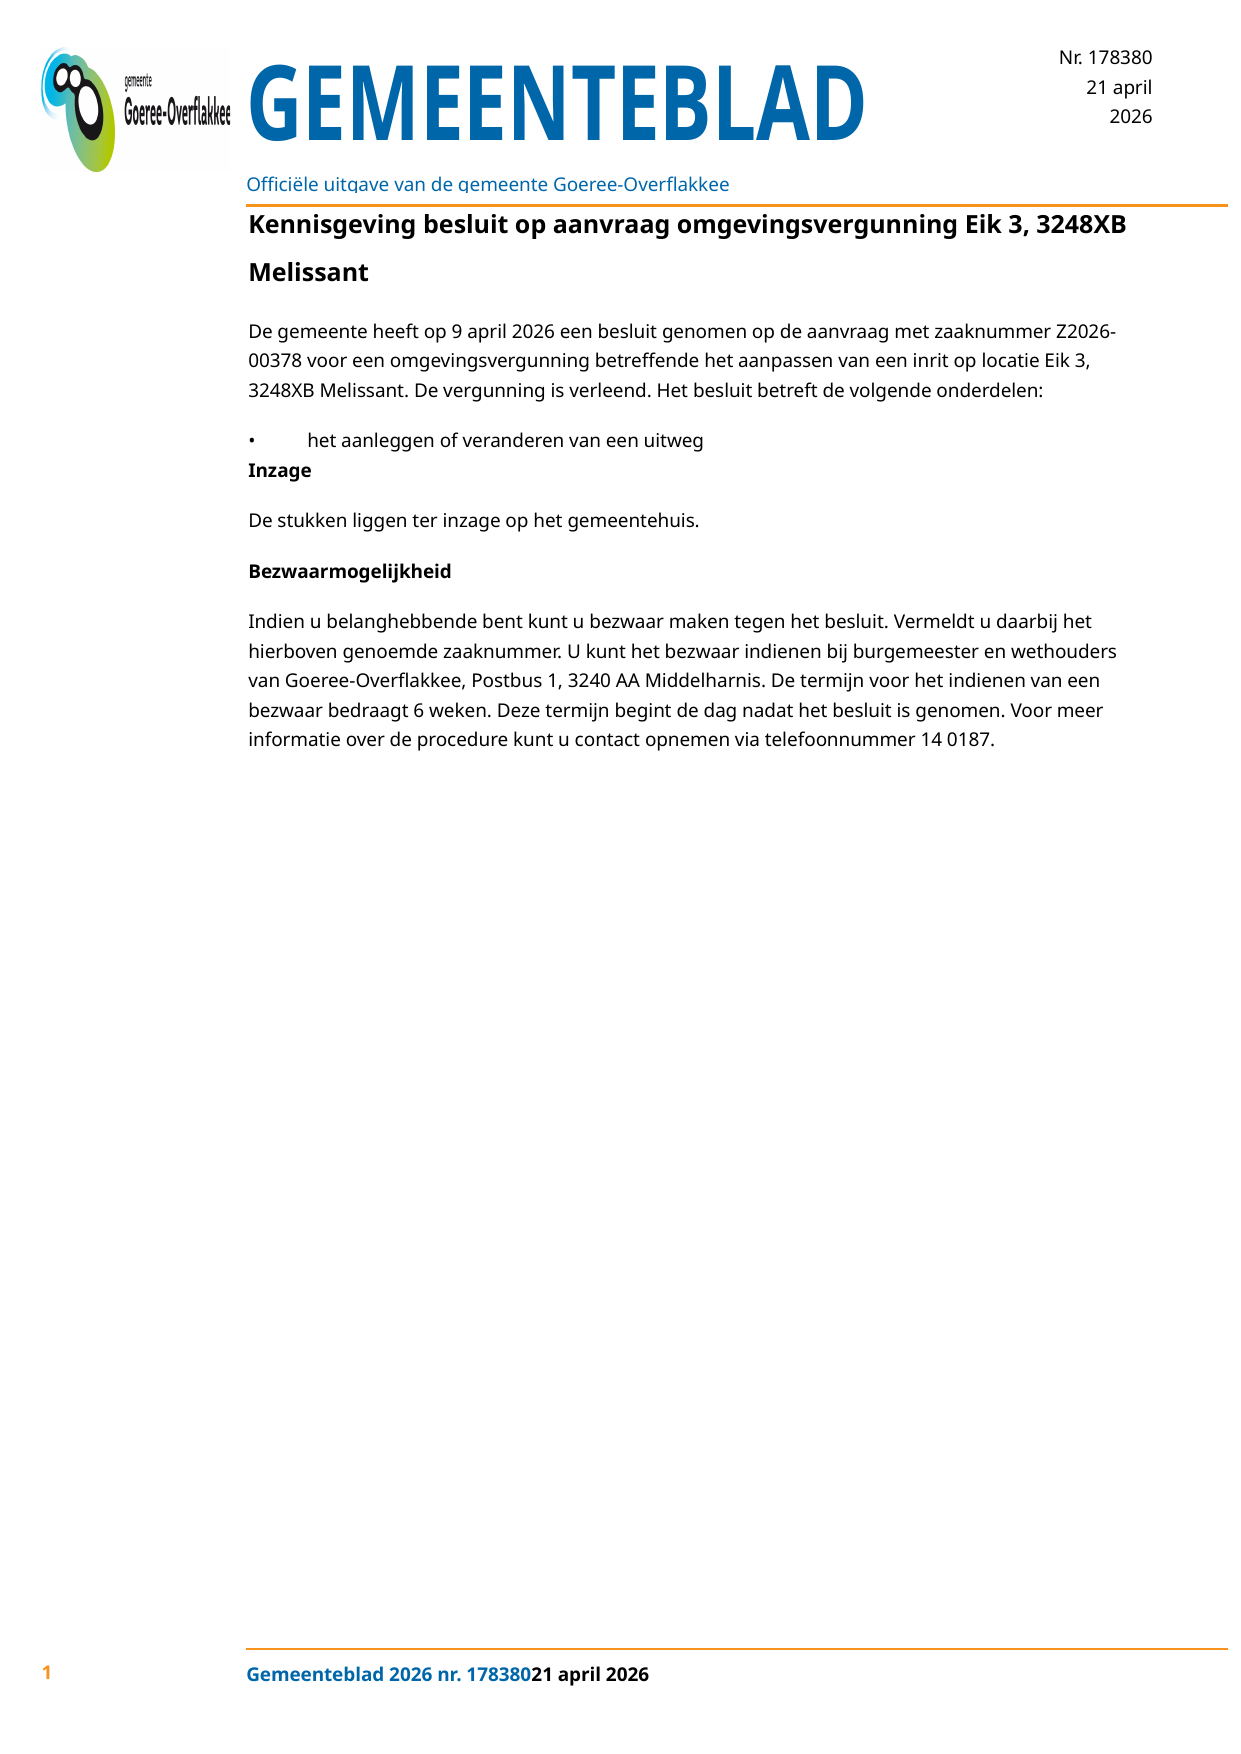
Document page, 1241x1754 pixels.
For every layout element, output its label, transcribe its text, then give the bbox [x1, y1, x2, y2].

text Kennisgeving besluit op aanvraag omgevingsvergunning Eik 3, 3248XB Melissant [248, 207, 1152, 288]
picture [41, 47, 231, 172]
text Indien u belanghebbende bent kunt u bezwaar maken tegen het besluit. Vermeldt u daarbij het hierboven genoemde zaaknummer. U kunt het bezwaar indienen bij burgemeester en wethouders van Goeree-Overflakkee, Postbus 1, 3240 AA Middelharnis. De termijn voor het indienen van een bezwaar bedraagt 6 weken. Deze termijn begint de dag nadat het besluit is genomen. Voor meer informatie over de procedure kunt u contact opnemen via telefoonnummer 14 0187. [248, 608, 1152, 752]
list het aanleggen of veranderen van een uitweg [248, 427, 1152, 453]
text De stukken liggen ter inzage op het gemeentehuis. [248, 507, 1152, 533]
text Bezwaarmogelijkheid [248, 558, 1152, 584]
text Inzage [248, 457, 1152, 483]
text De gemeente heeft op 9 april 2026 een besluit genomen op de aanvraag met zaaknummer Z2026-00378 voor een omgevingsvergunning betreffende het aanpassen van een inrit op locatie Eik 3, 3248XB Melissant. De vergunning is verleend. Het besluit betreft de volgende onderdelen: [248, 318, 1152, 403]
